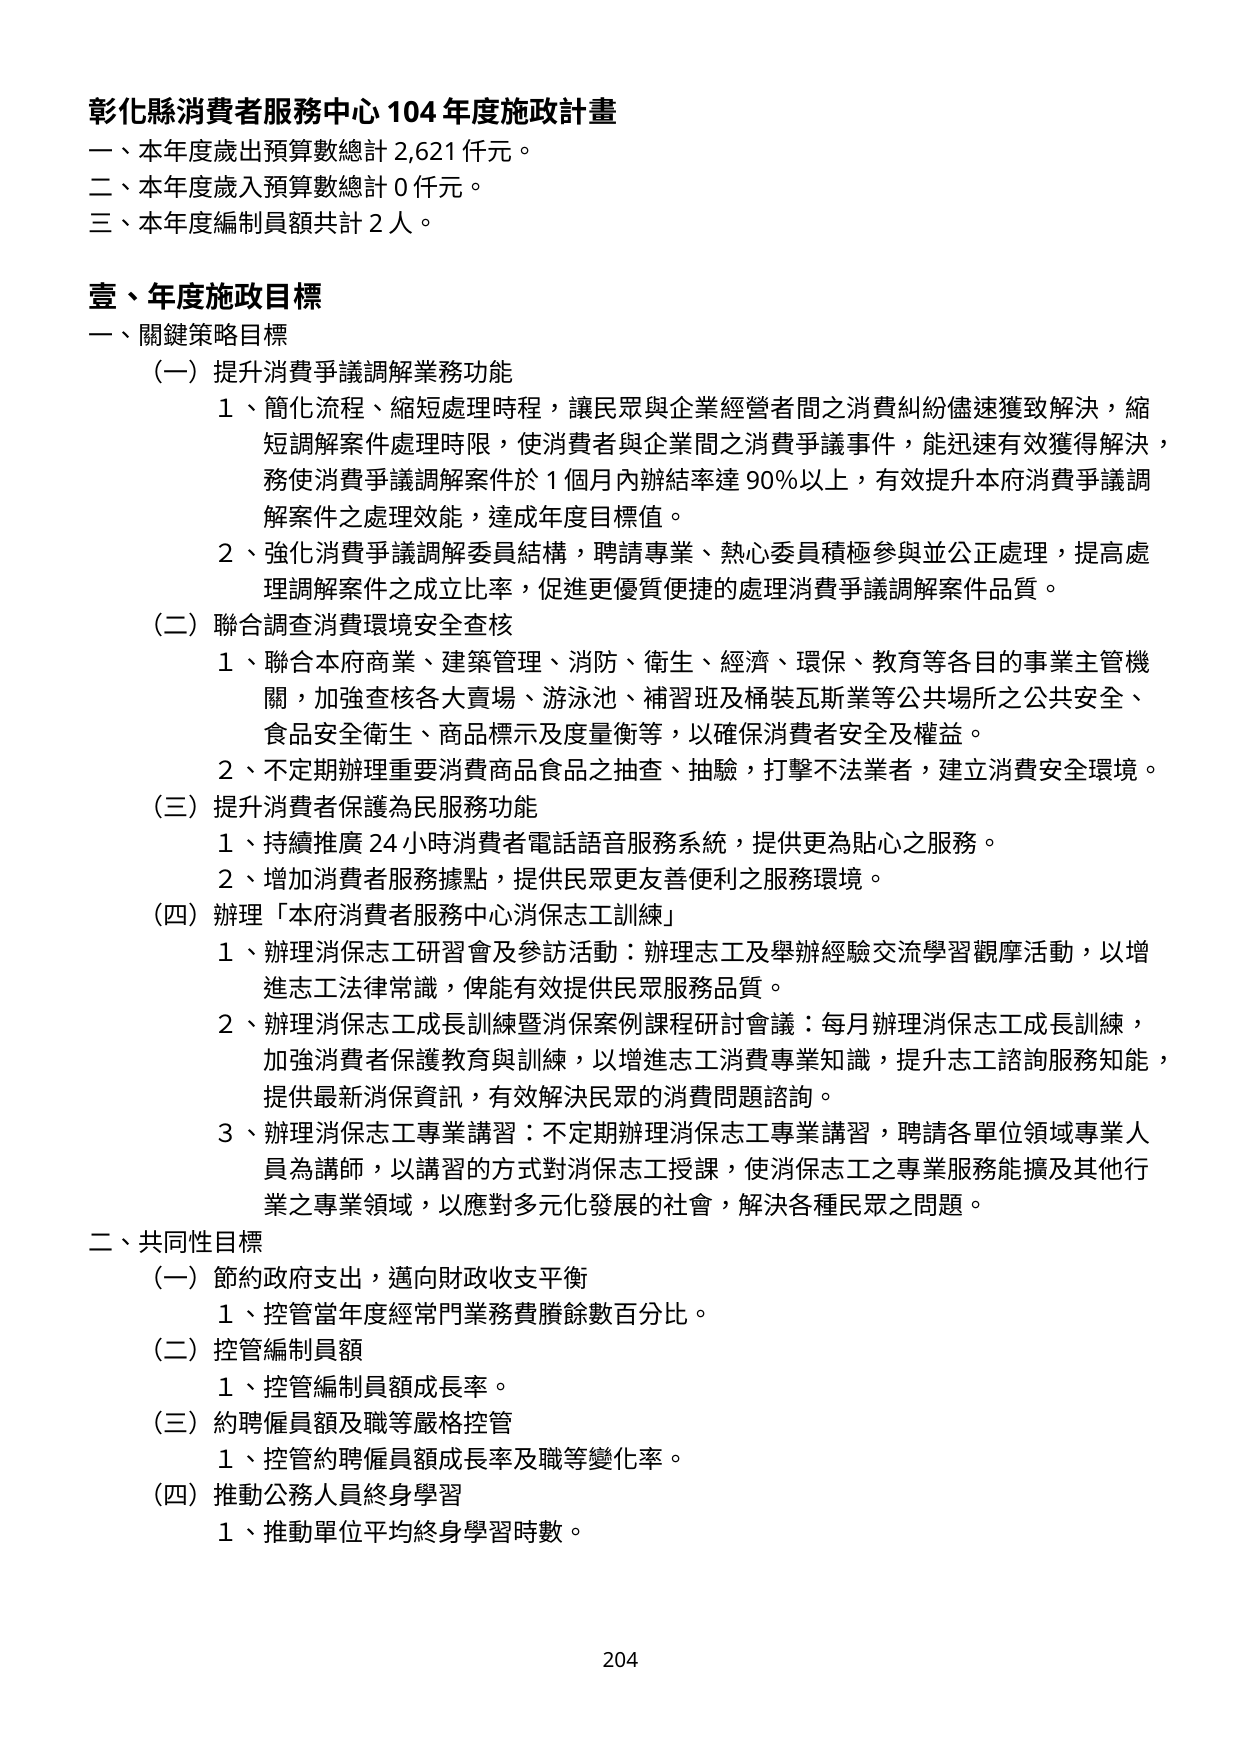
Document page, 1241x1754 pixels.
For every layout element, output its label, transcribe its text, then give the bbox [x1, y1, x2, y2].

text ３、辦理消保志工專業講習：不定期辦理消保志工專業講習，聘請各單位領域專業人員為講師，以講習的方式對消保志工授課，使消保志工之專業服務能擴及其他行業之專業領域，以應對多元化發展的社會，解決各種民眾之問題。 [214, 1113, 1152, 1222]
text （二）控管編制員額 [139, 1331, 1152, 1367]
text １、推動單位平均終身學習時數。 [214, 1512, 1152, 1548]
text 一、關鍵策略目標 [89, 316, 1152, 352]
text 彰化縣消費者服務中心104年度施政計畫 [89, 89, 1152, 131]
text 壹、年度施政目標 [89, 274, 1152, 316]
text 二、共同性目標 [89, 1222, 1152, 1258]
text ２、不定期辦理重要消費商品食品之抽查、抽驗，打擊不法業者，建立消費安全環境。 [214, 751, 1152, 787]
text ２、增加消費者服務據點，提供民眾更友善便利之服務環境。 [214, 859, 1152, 896]
text １、聯合本府商業、建築管理、消防、衛生、經濟、環保、教育等各目的事業主管機關，加強查核各大賣場、游泳池、補習班及桶裝瓦斯業等公共場所之公共安全、食品安全衛生、商品標示及度量衡等，以確保消費者安全及權益。 [214, 642, 1152, 751]
text ２、辦理消保志工成長訓練暨消保案例課程研討會議：每月辦理消保志工成長訓練，加強消費者保護教育與訓練，以增進志工消費專業知識，提升志工諮詢服務知能，提供最新消保資訊，有效解決民眾的消費問題諮詢。 [214, 1004, 1152, 1113]
text （一）節約政府支出，邁向財政收支平衡 [139, 1258, 1152, 1294]
text （三）提升消費者保護為民服務功能 [139, 787, 1152, 823]
text （四）推動公務人員終身學習 [139, 1476, 1152, 1512]
text １、控管約聘僱員額成長率及職等變化率。 [214, 1439, 1152, 1476]
text （一）提升消費爭議調解業務功能 [139, 352, 1152, 388]
text ２、強化消費爭議調解委員結構，聘請專業、熱心委員積極參與並公正處理，提高處理調解案件之成立比率，促進更優質便捷的處理消費爭議調解案件品質。 [214, 533, 1152, 606]
text 二、本年度歲入預算數總計0仟元。 [89, 167, 1152, 203]
text １、控管編制員額成長率。 [214, 1367, 1152, 1403]
text （三）約聘僱員額及職等嚴格控管 [139, 1403, 1152, 1439]
text 一、本年度歲出預算數總計2,621仟元。 [89, 131, 1152, 167]
text （四）辦理「本府消費者服務中心消保志工訓練」 [139, 896, 1152, 932]
text １、簡化流程、縮短處理時程，讓民眾與企業經營者間之消費糾紛儘速獲致解決，縮短調解案件處理時限，使消費者與企業間之消費爭議事件，能迅速有效獲得解決，務使消費爭議調解案件於1個月內辦結率達90％以上，有效提升本府消費爭議調解案件之處理效能，達成年度目標值。 [214, 388, 1152, 533]
text （二）聯合調查消費環境安全查核 [139, 606, 1152, 642]
text １、辦理消保志工研習會及參訪活動：辦理志工及舉辦經驗交流學習觀摩活動，以增進志工法律常識，俾能有效提供民眾服務品質。 [214, 932, 1152, 1004]
text １、控管當年度經常門業務費賸餘數百分比。 [214, 1294, 1152, 1331]
text １、持續推廣24小時消費者電話語音服務系統，提供更為貼心之服務。 [214, 823, 1152, 859]
text 三、本年度編制員額共計2人。 [89, 203, 1152, 240]
